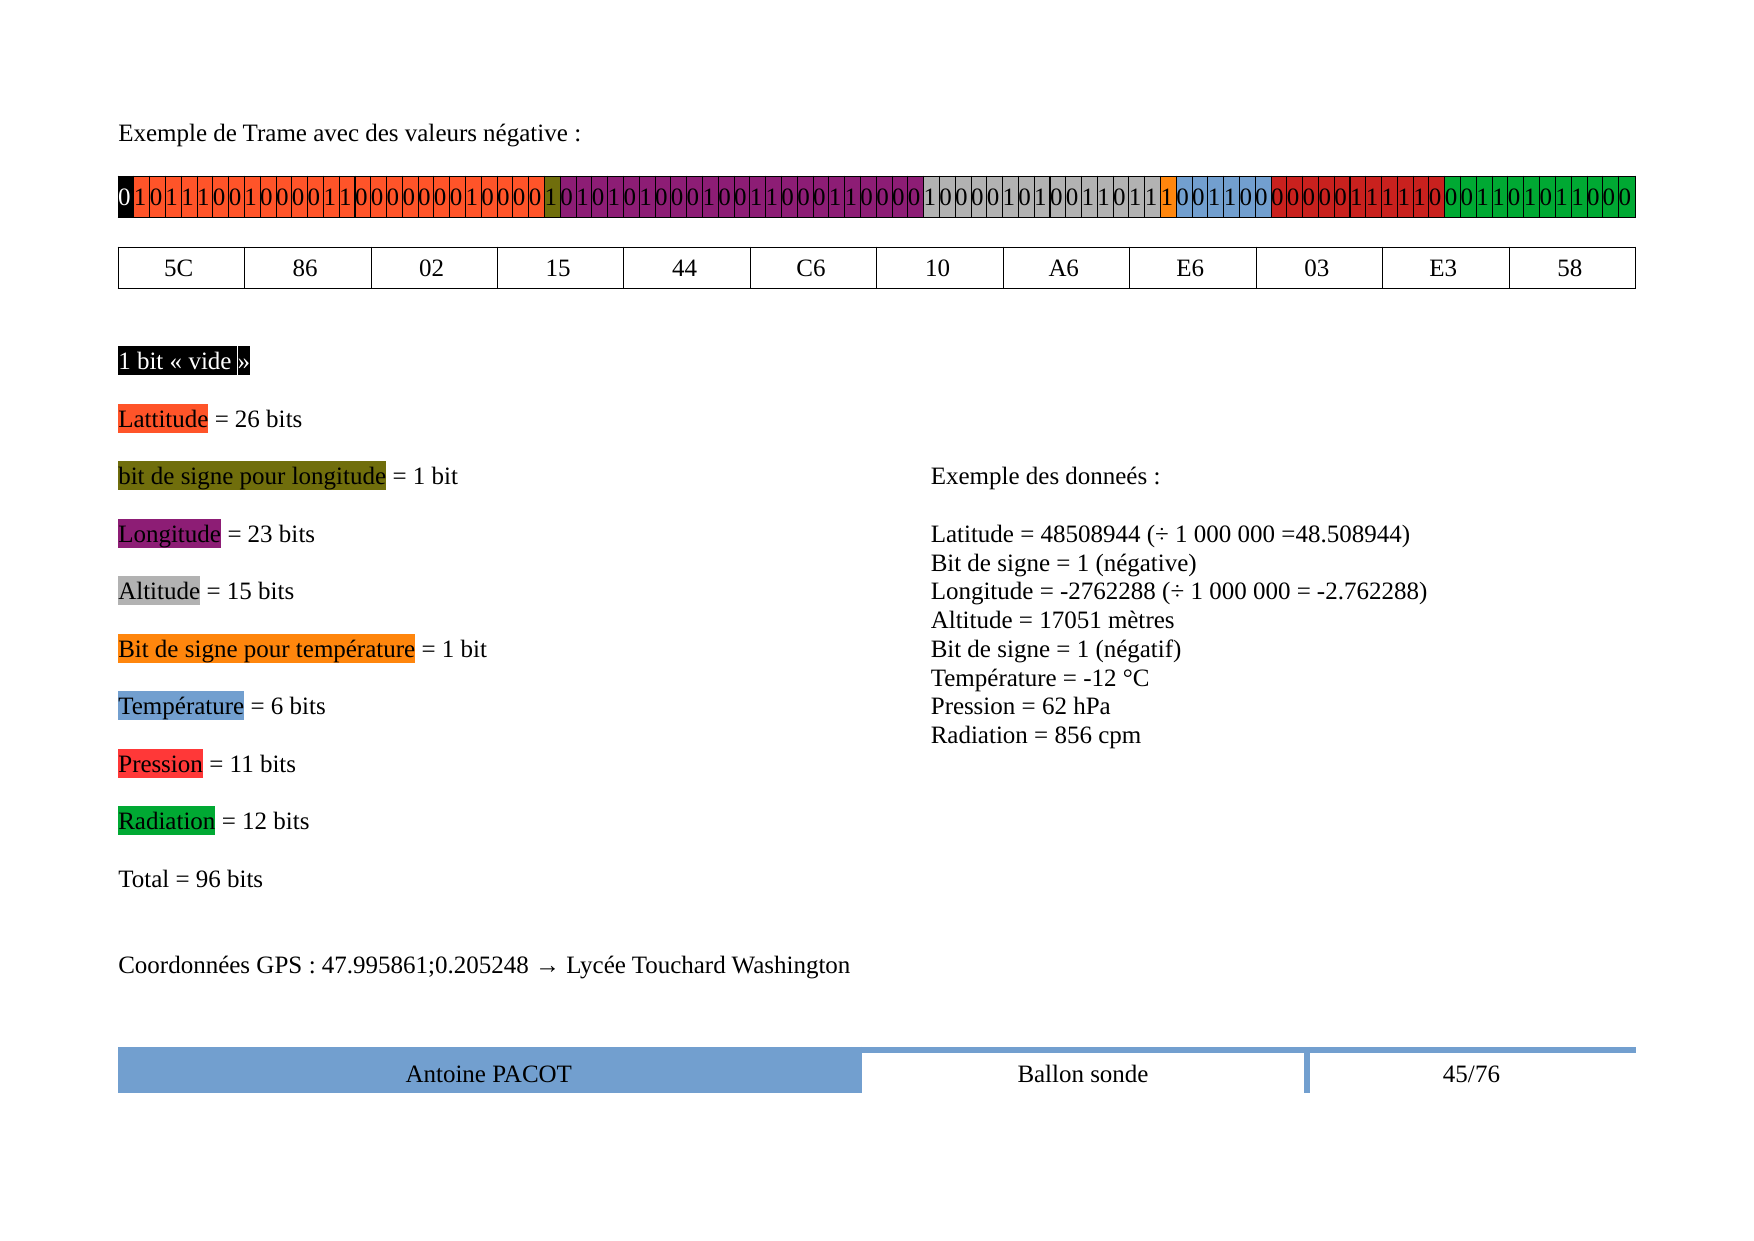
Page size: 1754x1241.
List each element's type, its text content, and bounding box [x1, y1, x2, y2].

table_header 0 [403, 177, 418, 217]
table_header 1 [245, 177, 260, 217]
table_header 1 [166, 177, 181, 217]
table_header 1 [1524, 177, 1539, 217]
table_header 0 [419, 177, 433, 217]
table_header 1 [1145, 177, 1160, 217]
text Température = 6 bits Pression = 62 hPa [118, 691, 1636, 720]
table_header 0 [308, 177, 323, 217]
table_header 0 [1287, 177, 1302, 217]
table_header 1 [182, 177, 197, 217]
table_header 1 [1493, 177, 1507, 217]
table_header 1 [608, 177, 623, 217]
table_header 0 [277, 177, 291, 217]
table_header 0 [656, 177, 670, 217]
table_header 5C [119, 248, 244, 288]
table_header 1 [829, 177, 844, 217]
table_header 0 [893, 177, 907, 217]
table_header 0 [1619, 177, 1635, 217]
table_header 0 [1319, 177, 1334, 217]
table_header 1 [766, 177, 781, 217]
table_header 1 [1082, 177, 1097, 217]
table_header 1 [845, 177, 860, 217]
table_header 0 [1193, 177, 1207, 217]
text Exemple de Trame avec des valeurs négative : [118, 118, 1636, 147]
table_header 0 [1335, 177, 1349, 217]
table_header 0 [1540, 177, 1555, 217]
table_header 1 [640, 177, 655, 217]
text Bit de signe pour température = 1 bit Bit de signe = 1 (négatif) [118, 634, 1636, 663]
text Altitude = 15 bits Longitude = -2762288 (÷ 1 000 000 = -2.762288) [118, 576, 1636, 605]
text Radiation = 12 bits [118, 806, 1636, 835]
table_header 0 [719, 177, 734, 217]
table_header 0 [434, 177, 449, 217]
table_header 03 [1257, 248, 1382, 288]
table_header 1 [1129, 177, 1144, 217]
table_header 1 [1224, 177, 1239, 217]
table_header 0 [687, 177, 702, 217]
table_header 0 [782, 177, 797, 217]
table_header 0 [529, 177, 544, 217]
table_header 1 [703, 177, 718, 217]
table_header 0 [1508, 177, 1523, 217]
table_header 86 [245, 248, 371, 288]
table_header 0 [624, 177, 639, 217]
table_header 0 [1114, 177, 1128, 217]
table_header 0 [482, 177, 497, 217]
table_header 0 [1066, 177, 1081, 217]
table_header 0 [1019, 177, 1034, 217]
table_header 0 [387, 177, 402, 217]
table_header 15 [498, 248, 623, 288]
table_header 0 [213, 177, 228, 217]
table_header 0 [356, 177, 370, 217]
table_header 1 [1572, 177, 1587, 217]
table_header 0 [798, 177, 813, 217]
text Lattitude = 26 bits [118, 404, 1636, 433]
text Coordonnées GPS : 47.995861;0.205248 → Lycée Touchard Washington [118, 950, 1636, 979]
table_header 0 [261, 177, 276, 217]
table_header 1 [577, 177, 591, 217]
table_header 0 [908, 177, 923, 217]
table_header 1 [1035, 177, 1049, 217]
table_header 1 [924, 177, 939, 217]
table_header 02 [372, 248, 497, 288]
table_header 0 [1588, 177, 1602, 217]
table_header 1 [1003, 177, 1018, 217]
table_header 1 [1351, 177, 1365, 217]
table_header 0 [1177, 177, 1192, 217]
table_header 0 [940, 177, 955, 217]
table_header 0 [371, 177, 386, 217]
table_header 0 [1256, 177, 1271, 217]
table_header 0 [450, 177, 465, 217]
table_header 1 [1161, 177, 1176, 217]
table_header 1 [1382, 177, 1397, 217]
table_header 1 [1477, 177, 1492, 217]
text 1 bit « vide » [118, 346, 1636, 375]
table_header 0 [1240, 177, 1255, 217]
table_header 1 [198, 177, 212, 217]
table_header 0 [877, 177, 892, 217]
table_header 1 [1414, 177, 1428, 217]
table_header 1 [1208, 177, 1223, 217]
table_header 1 [1098, 177, 1113, 217]
text Pression = 11 bits [118, 749, 1636, 778]
table_header A6 [1004, 248, 1129, 288]
text Total = 96 bits [118, 864, 1636, 893]
table_header 0 [229, 177, 244, 217]
text Bit de signe = 1 (négative) [118, 548, 1636, 576]
table_header 0 [150, 177, 165, 217]
table_header 0 [972, 177, 986, 217]
table_header 1 [1398, 177, 1413, 217]
table_header 1 [340, 177, 354, 217]
text Longitude = 23 bits Latitude = 48508944 (÷ 1 000 000 =48.508944) [118, 519, 1636, 548]
table_header E6 [1130, 248, 1256, 288]
table_header 0 [987, 177, 1002, 217]
table_header 1 [750, 177, 765, 217]
table_header 0 [671, 177, 686, 217]
table_header E3 [1383, 248, 1509, 288]
table_header 0 [1429, 177, 1444, 217]
table_header 1 [466, 177, 481, 217]
table_header 0 [861, 177, 876, 217]
table_header 0 [1461, 177, 1476, 217]
table_header 0 [1303, 177, 1318, 217]
table_header 0 [1445, 177, 1460, 217]
table_header 0 [956, 177, 971, 217]
table_header 1 [1366, 177, 1381, 217]
table_header 10 [877, 248, 1003, 288]
table_header 0 [1272, 177, 1286, 217]
text Radiation = 856 cpm [118, 720, 1636, 749]
table_header 0 [814, 177, 828, 217]
table_header 0 [735, 177, 749, 217]
table_header 1 [134, 177, 149, 217]
table_header 0 [498, 177, 512, 217]
table_header 44 [624, 248, 750, 288]
table_header 0 [1051, 177, 1065, 217]
table_header 0 [561, 177, 576, 217]
table_header 0 [592, 177, 607, 217]
table_header 0 [1603, 177, 1618, 217]
table_header 0 [513, 177, 528, 217]
table_header 1 [545, 177, 560, 217]
table_header 1 [1556, 177, 1571, 217]
text Température = -12 °C [118, 663, 1636, 691]
table_header 1 [324, 177, 339, 217]
table_header 58 [1510, 248, 1635, 288]
text bit de signe pour longitude = 1 bit Exemple des donneés : [118, 461, 1636, 490]
text Altitude = 17051 mètres [118, 605, 1636, 634]
table_header C6 [751, 248, 876, 288]
table_header 0 [119, 177, 133, 217]
table_header 0 [292, 177, 307, 217]
